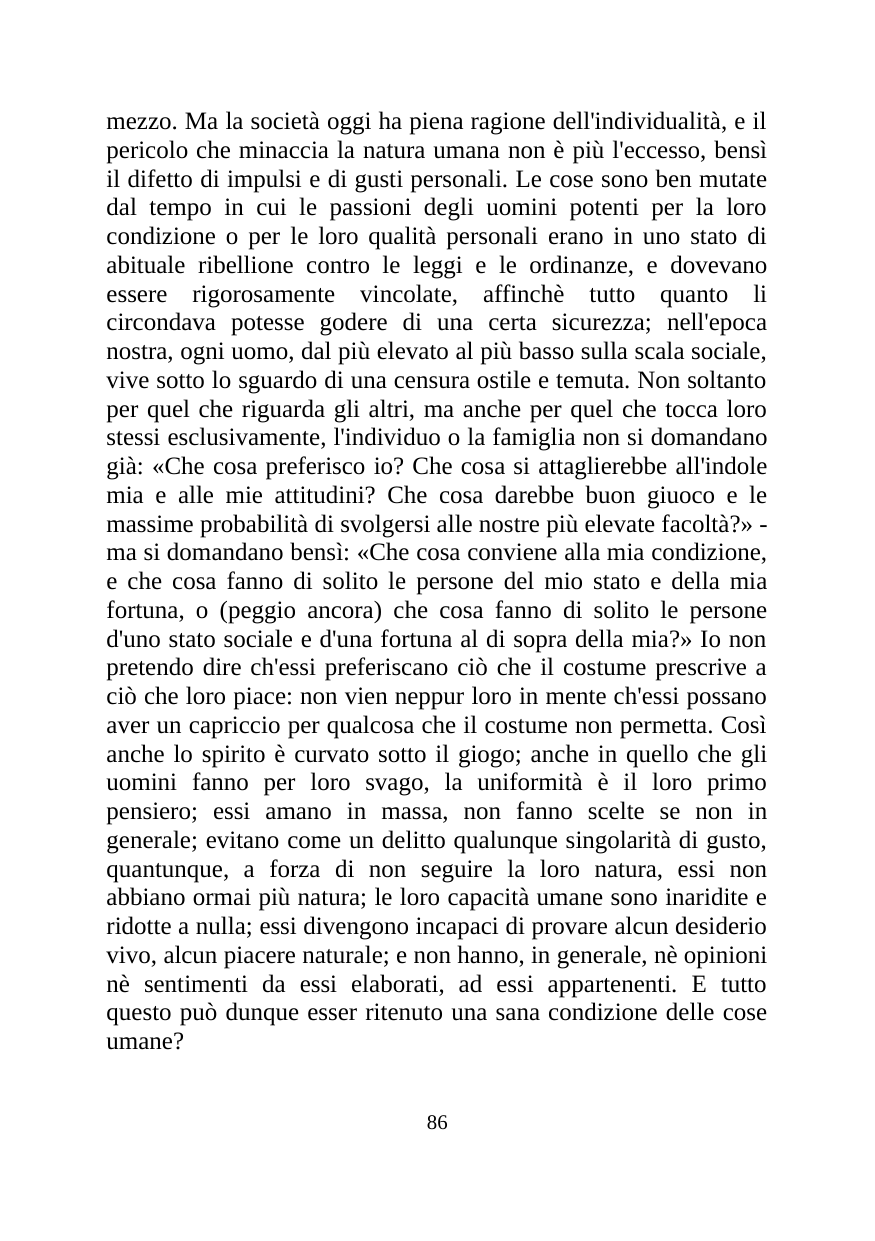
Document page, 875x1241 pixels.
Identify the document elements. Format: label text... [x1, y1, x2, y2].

text mezzo. Ma la società oggi ha piena ragione dell'individualità, e il pericolo che minaccia la natura umana non è più l'eccesso, bensì il difetto di impulsi e di gusti personali. Le cose sono ben mutate dal tempo in cui le passioni degli uomini potenti per la loro condizione o per le loro qualità personali erano in uno stato di abituale ribellione contro le leggi e le ordinanze, e dovevano essere rigorosamente vincolate, affinchè tutto quanto li circondava potesse godere di una certa sicurezza; nell'epoca nostra, ogni uomo, dal più elevato al più basso sulla scala sociale, vive sotto lo sguardo di una censura ostile e temuta. Non soltanto per quel che riguarda gli altri, ma anche per quel che tocca loro stessi esclusivamente, l'individuo o la famiglia non si domandano già: «Che cosa preferisco io? Che cosa si attaglierebbe all'indole mia e alle mie attitudini? Che cosa darebbe buon giuoco e le massime probabilità di svolgersi alle nostre più elevate facoltà?» - ma si domandano bensì: «Che cosa conviene alla mia condizione, e che cosa fanno di solito le persone del mio stato e della mia fortuna, o (peggio ancora) che cosa fanno di solito le persone d'uno stato sociale e d'una fortuna al di sopra della mia?» Io non pretendo dire ch'essi preferiscano ciò che il costume prescrive a ciò che loro piace: non vien neppur loro in mente ch'essi possano aver un capriccio per qualcosa che il costume non permetta. Così anche lo spirito è curvato sotto il giogo; anche in quello che gli uomini fanno per loro svago, la uniformità è il loro primo pensiero; essi amano in massa, non fanno scelte se non in generale; evitano come un delitto qualunque singolarità di gusto, quantunque, a forza di non seguire la loro natura, essi non abbiano ormai più natura; le loro capacità umane sono inaridite e ridotte a nulla; essi divengono incapaci di provare alcun desiderio vivo, alcun piacere naturale; e non hanno, in generale, nè opinioni nè sentimenti da essi elaborati, ad essi appartenenti. E tutto questo può dunque esser ritenuto una sana condizione delle cose umane? [106, 106, 768, 1055]
